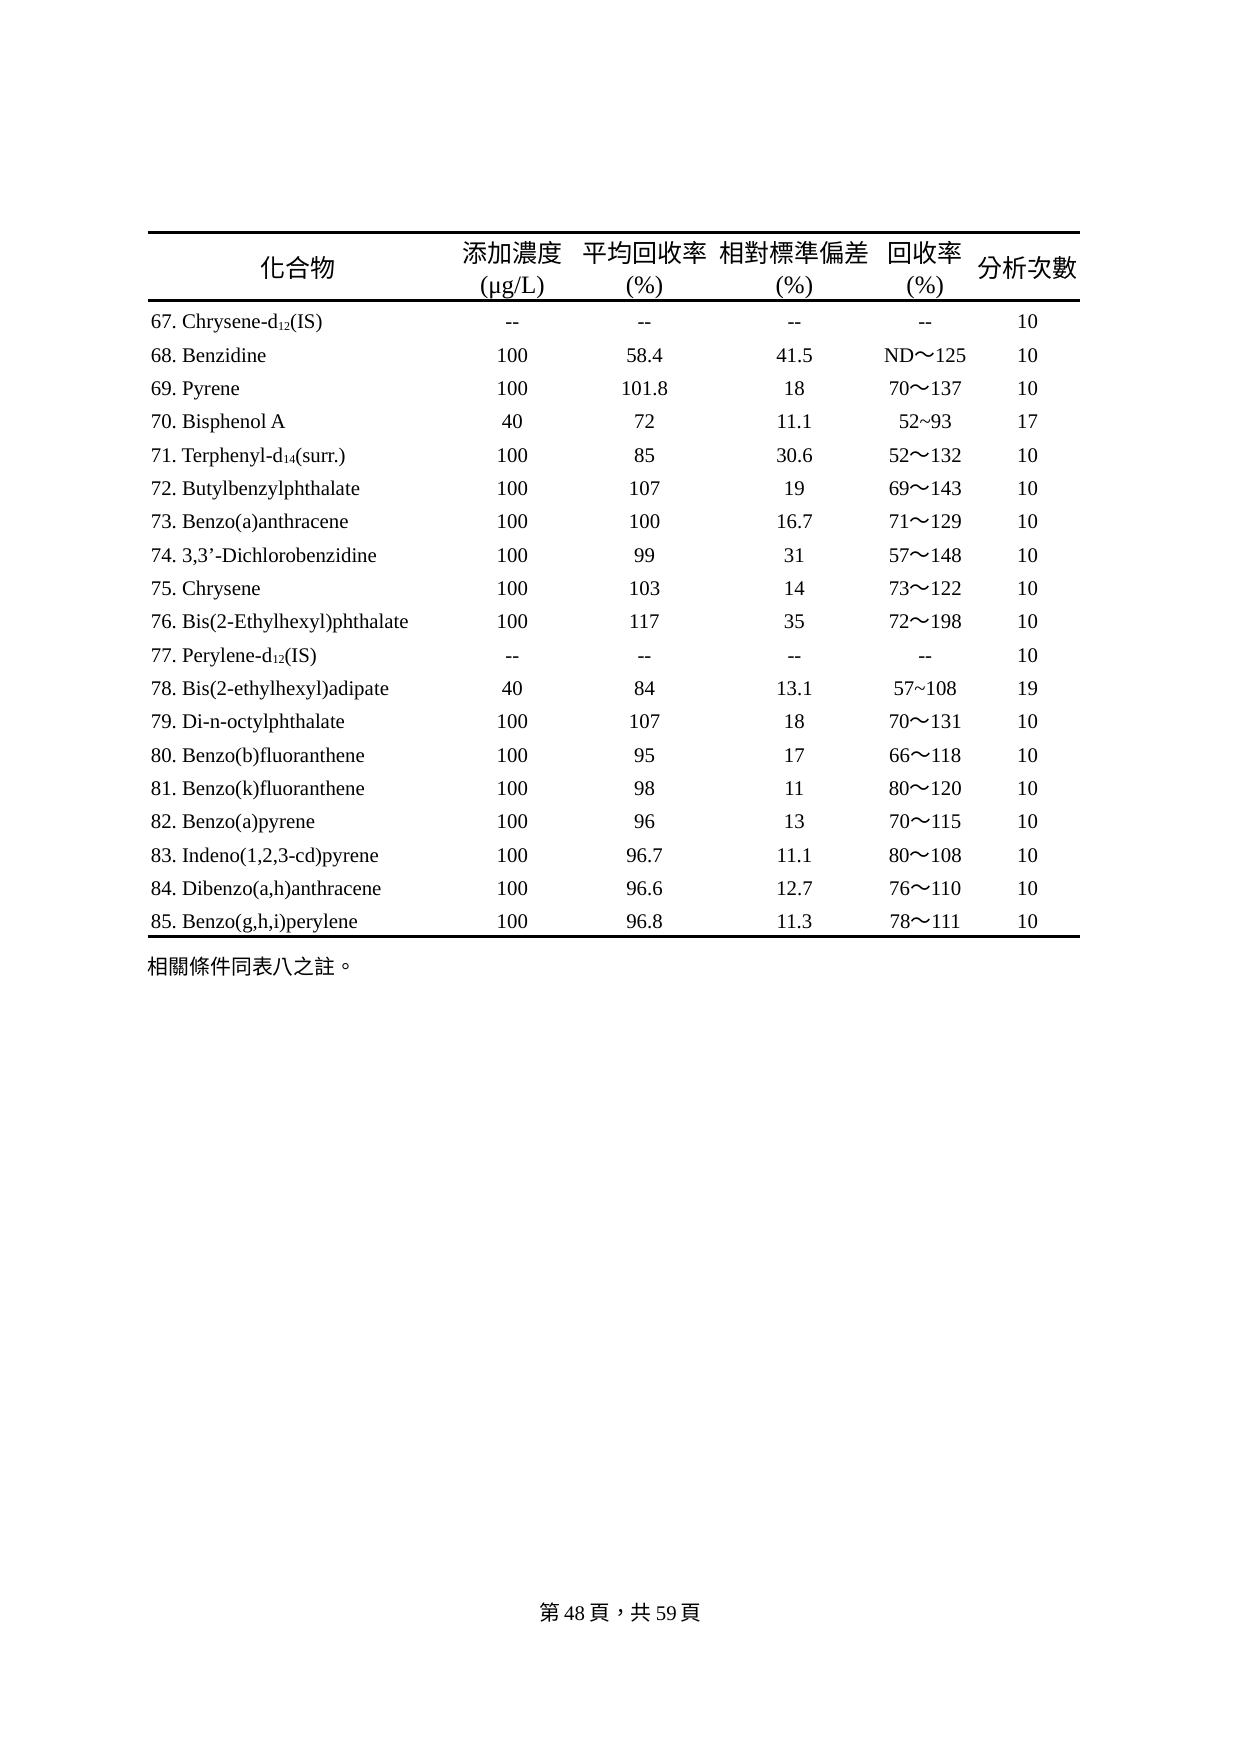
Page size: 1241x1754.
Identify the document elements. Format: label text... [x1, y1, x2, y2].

table_cell 10 [974, 902, 1080, 935]
table_cell 101.8 [576, 369, 713, 402]
table_header 分析次數 [974, 234, 1080, 299]
table_cell 99 [576, 535, 713, 569]
table_cell 100 [449, 602, 576, 635]
table_cell 78. Bis(2-ethylhexyl)adipate [148, 669, 448, 702]
table_cell 11.1 [713, 835, 875, 869]
table_cell 81. Benzo(k)fluoranthene [148, 769, 448, 802]
table_cell 52~93 [875, 402, 974, 435]
table_cell 67. Chrysene-d12(IS) [148, 302, 448, 335]
table_cell 10 [974, 835, 1080, 869]
table_cell 96.8 [576, 902, 713, 935]
table_cell 100 [576, 502, 713, 535]
table_cell 74. 3,3’-Dichlorobenzidine [148, 535, 448, 569]
table_cell 100 [449, 369, 576, 402]
table_cell 10 [974, 602, 1080, 635]
table_cell 72. Butylbenzylphthalate [148, 469, 448, 502]
table_cell 70〜115 [875, 802, 974, 835]
table_cell 100 [449, 902, 576, 935]
table_cell 96.6 [576, 869, 713, 902]
table_cell 10 [974, 869, 1080, 902]
table_cell -- [713, 302, 875, 335]
table_cell 79. Di-n-octylphthalate [148, 702, 448, 735]
table_cell -- [449, 302, 576, 335]
table_cell 98 [576, 769, 713, 802]
table_header 回收率 (%) [875, 234, 974, 299]
table_cell 73. Benzo(a)anthracene [148, 502, 448, 535]
table_cell 40 [449, 402, 576, 435]
table_cell 10 [974, 435, 1080, 469]
table_cell 100 [449, 502, 576, 535]
table_cell 18 [713, 702, 875, 735]
table_cell 107 [576, 702, 713, 735]
table_header 平均回收率 (%) [576, 234, 713, 299]
table_cell 10 [974, 502, 1080, 535]
table_cell 100 [449, 335, 576, 369]
table_cell -- [875, 635, 974, 669]
table_cell 82. Benzo(a)pyrene [148, 802, 448, 835]
table_cell 96 [576, 802, 713, 835]
table_cell 72 [576, 402, 713, 435]
table_cell -- [875, 302, 974, 335]
table_cell 100 [449, 769, 576, 802]
table_cell 84 [576, 669, 713, 702]
table_cell 17 [974, 402, 1080, 435]
table_header 相對標準偏差 (%) [713, 234, 875, 299]
table_cell 76. Bis(2-Ethylhexyl)phthalate [148, 602, 448, 635]
table_cell 95 [576, 735, 713, 769]
table_cell 75. Chrysene [148, 569, 448, 602]
table_cell 52〜132 [875, 435, 974, 469]
table_cell 10 [974, 569, 1080, 602]
text 相關條件同表八之註。 [148, 950, 1092, 980]
table_cell 57~108 [875, 669, 974, 702]
table_cell 72〜198 [875, 602, 974, 635]
table_cell 83. Indeno(1,2,3-cd)pyrene [148, 835, 448, 869]
table_header 添加濃度 (μg/L) [449, 234, 576, 299]
table_cell 100 [449, 435, 576, 469]
table_cell 80. Benzo(b)fluoranthene [148, 735, 448, 769]
table_cell 80〜108 [875, 835, 974, 869]
table_cell 69〜143 [875, 469, 974, 502]
table_cell 12.7 [713, 869, 875, 902]
table_cell 19 [974, 669, 1080, 702]
table_cell 73〜122 [875, 569, 974, 602]
table_cell 77. Perylene-d12(IS) [148, 635, 448, 669]
table_cell 66〜118 [875, 735, 974, 769]
table_cell 100 [449, 835, 576, 869]
table_cell 10 [974, 302, 1080, 335]
table_cell 100 [449, 735, 576, 769]
table_cell 10 [974, 702, 1080, 735]
table_cell 10 [974, 735, 1080, 769]
table_cell -- [576, 302, 713, 335]
table_cell 10 [974, 802, 1080, 835]
table_cell 85 [576, 435, 713, 469]
table_cell 11 [713, 769, 875, 802]
table_cell 70〜131 [875, 702, 974, 735]
table_cell 10 [974, 635, 1080, 669]
table_cell 100 [449, 535, 576, 569]
table_cell 18 [713, 369, 875, 402]
table_cell 68. Benzidine [148, 335, 448, 369]
table_cell 10 [974, 769, 1080, 802]
table_cell 96.7 [576, 835, 713, 869]
table_cell 100 [449, 469, 576, 502]
table_cell 117 [576, 602, 713, 635]
table_cell 103 [576, 569, 713, 602]
table_cell 41.5 [713, 335, 875, 369]
table_cell 10 [974, 335, 1080, 369]
table_cell 35 [713, 602, 875, 635]
table_cell 13 [713, 802, 875, 835]
table_cell 10 [974, 469, 1080, 502]
table_cell 40 [449, 669, 576, 702]
table_cell -- [576, 635, 713, 669]
table_cell 100 [449, 869, 576, 902]
table_cell 16.7 [713, 502, 875, 535]
table_cell 80〜120 [875, 769, 974, 802]
table_cell 11.1 [713, 402, 875, 435]
table_cell 57〜148 [875, 535, 974, 569]
table_cell 100 [449, 802, 576, 835]
table_cell 100 [449, 569, 576, 602]
table_cell 13.1 [713, 669, 875, 702]
table_cell 31 [713, 535, 875, 569]
table_cell 76〜110 [875, 869, 974, 902]
table_cell 17 [713, 735, 875, 769]
table_cell 10 [974, 369, 1080, 402]
table_cell 10 [974, 535, 1080, 569]
table_cell -- [713, 635, 875, 669]
table_cell 85. Benzo(g,h,i)perylene [148, 902, 448, 935]
table_cell 14 [713, 569, 875, 602]
table_cell 70. Bisphenol A [148, 402, 448, 435]
table_cell 78〜111 [875, 902, 974, 935]
table_cell 69. Pyrene [148, 369, 448, 402]
table_header 化合物 [148, 234, 448, 299]
table_cell 71〜129 [875, 502, 974, 535]
table_cell 100 [449, 702, 576, 735]
table_cell 70〜137 [875, 369, 974, 402]
table_cell ND〜125 [875, 335, 974, 369]
table_cell 71. Terphenyl-d14(surr.) [148, 435, 448, 469]
table_cell 30.6 [713, 435, 875, 469]
table_cell -- [449, 635, 576, 669]
table_cell 107 [576, 469, 713, 502]
table_cell 19 [713, 469, 875, 502]
table_cell 11.3 [713, 902, 875, 935]
table_cell 58.4 [576, 335, 713, 369]
table_cell 84. Dibenzo(a,h)anthracene [148, 869, 448, 902]
